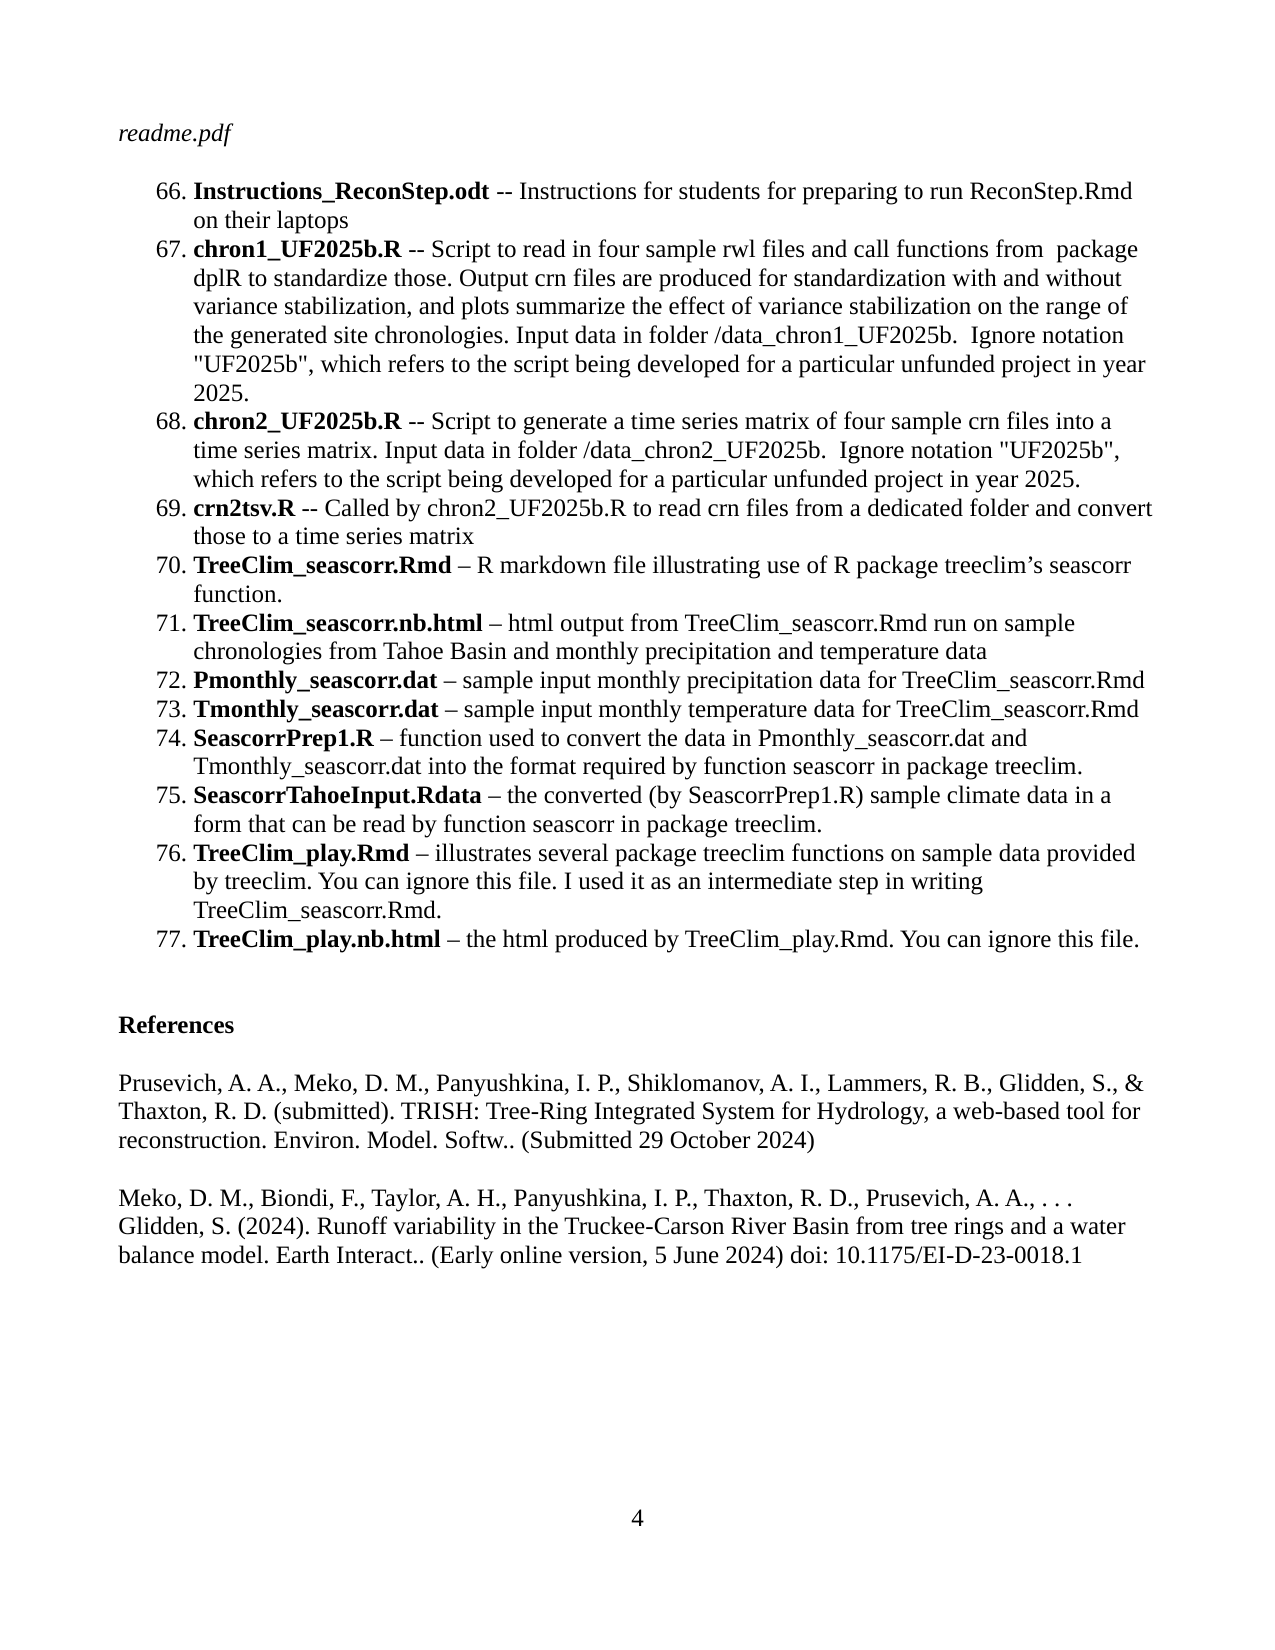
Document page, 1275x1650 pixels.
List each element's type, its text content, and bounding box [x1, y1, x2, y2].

list SeascorrTahoeInput.Rdata – the converted (by SeascorrPrep1.R) sample climate data in a form that can be read by function seascorr in package treeclim. [156, 780, 1157, 838]
list TreeClim_seascorr.Rmd – R markdown file illustrating use of R package treeclim’s seascorr function. [156, 550, 1157, 608]
list crn2tsv.R -- Called by chron2_UF2025b.R to read crn files from a dedicated folder and convert those to a time series matrix [156, 493, 1157, 550]
text Meko, D. M., Biondi, F., Taylor, A. H., Panyushkina, I. P., Thaxton, R. D., Prusevich, A. A., . . . Glidden, S. (2024). Runoff variability in the Truckee-Carson River Basin from tree rings and a water balance model. Earth Interact.. (Early online version, 5 June 2024) doi: 10.1175/EI-D-23-0018.1 [118, 1183, 1157, 1269]
list Pmonthly_seascorr.dat – sample input monthly precipitation data for TreeClim_seascorr.Rmd [156, 665, 1157, 694]
list chron1_UF2025b.R -- Script to read in four sample rwl files and call functions from package dplR to standardize those. Output crn files are produced for standardization with and without variance stabilization, and plots summarize the effect of variance stabilization on the range of the generated site chronologies. Input data in folder /data_chron1_UF2025b. Ignore notation "UF2025b", which refers to the script being developed for a particular unfunded project in year 2025. [156, 234, 1157, 406]
list TreeClim_seascorr.nb.html – html output from TreeClim_seascorr.Rmd run on sample chronologies from Tahoe Basin and monthly precipitation and temperature data [156, 608, 1157, 665]
list Tmonthly_seascorr.dat – sample input monthly temperature data for TreeClim_seascorr.Rmd [156, 694, 1157, 723]
list Instructions_ReconStep.odt -- Instructions for students for preparing to run ReconStep.Rmd on their laptops [156, 176, 1157, 234]
list SeascorrPrep1.R – function used to convert the data in Pmonthly_seascorr.dat and Tmonthly_seascorr.dat into the format required by function seascorr in package treeclim. [156, 723, 1157, 780]
list TreeClim_play.nb.html – the html produced by TreeClim_play.Rmd. You can ignore this file. [156, 924, 1157, 953]
text Prusevich, A. A., Meko, D. M., Panyushkina, I. P., Shiklomanov, A. I., Lammers, R. B., Glidden, S., & Thaxton, R. D. (submitted). TRISH: Tree-Ring Integrated System for Hydrology, a web-based tool for reconstruction. Environ. Model. Softw.. (Submitted 29 October 2024) [118, 1068, 1157, 1154]
list TreeClim_play.Rmd – illustrates several package treeclim functions on sample data provided by treeclim. You can ignore this file. I used it as an intermediate step in writing TreeClim_seascorr.Rmd. [156, 838, 1157, 924]
list chron2_UF2025b.R -- Script to generate a time series matrix of four sample crn files into a time series matrix. Input data in folder /data_chron2_UF2025b. Ignore notation "UF2025b", which refers to the script being developed for a particular unfunded project in year 2025. [156, 406, 1157, 493]
text References [118, 1010, 1157, 1039]
